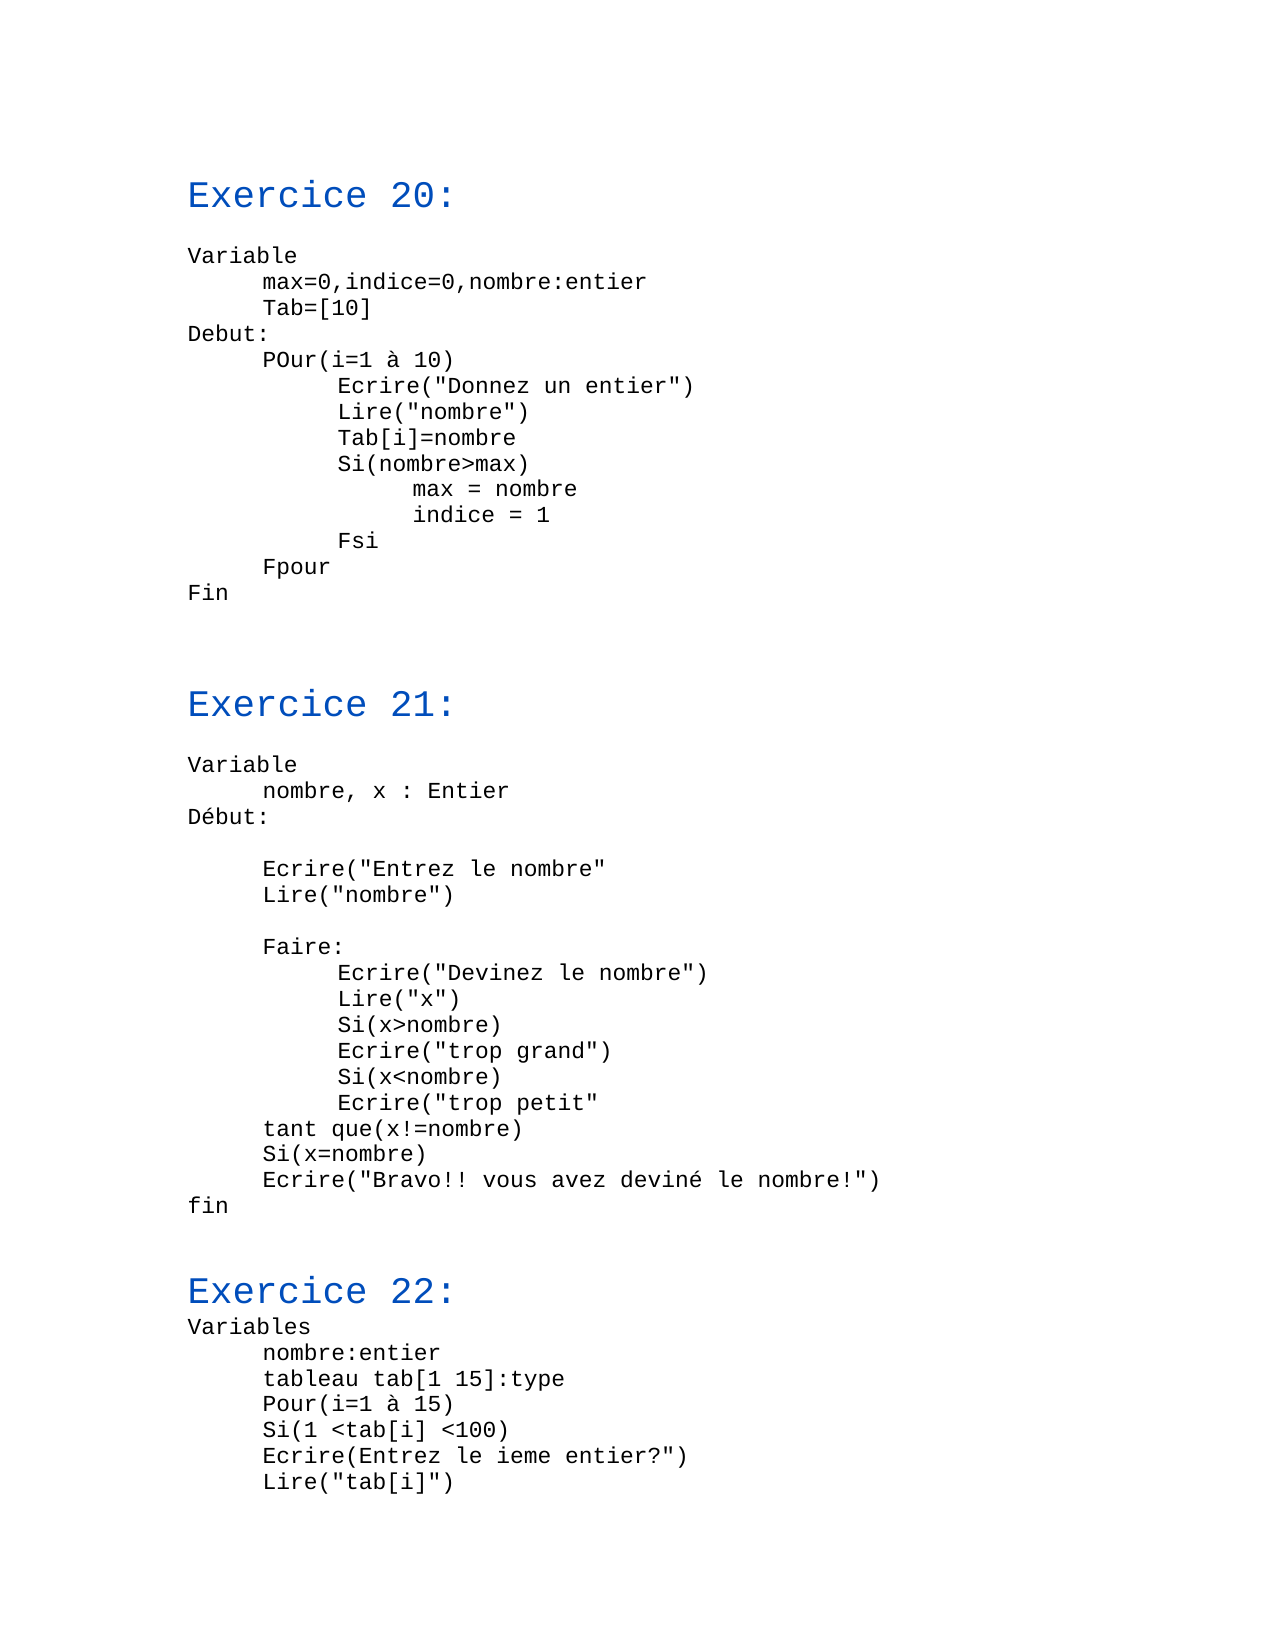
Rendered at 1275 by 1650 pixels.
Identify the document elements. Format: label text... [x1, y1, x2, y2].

text Fsi [262, 530, 1087, 556]
text Fpour [262, 556, 1087, 582]
text indice = 1 [262, 504, 1087, 530]
text nombre:entier [187, 1341, 1087, 1367]
text Ecrire("Entrez le nombre" [187, 857, 1087, 883]
text Si(x>nombre) [187, 1013, 1087, 1039]
text tableau tab[1 15]:type [187, 1367, 1087, 1393]
text Ecrire("Bravo!! vous avez deviné le nombre!") [187, 1169, 1087, 1195]
text Si(nombre>max) [262, 452, 1087, 478]
text Variable [187, 754, 1087, 780]
text Lire("tab[i]") [187, 1471, 1087, 1497]
text Ecrire("trop petit" [187, 1091, 1087, 1117]
text Tab=[10] [187, 296, 1087, 322]
text Tab[i]=nombre [262, 426, 1087, 452]
text Exercice 20: [187, 176, 1087, 218]
text nombre, x : Entier [187, 780, 1087, 806]
text max = nombre [262, 478, 1087, 504]
text Ecrire(Entrez le ieme entier?") [187, 1445, 1087, 1471]
text Faire: [187, 935, 1087, 961]
text Variable [187, 244, 1087, 270]
text Début: [187, 806, 1087, 832]
text Exercice 21: [187, 685, 1087, 728]
text Ecrire("Donnez un entier") [262, 374, 1087, 400]
text Variables [187, 1315, 1087, 1341]
text fin [187, 1195, 1087, 1221]
text Ecrire("Devinez le nombre") [187, 961, 1087, 987]
text Debut: [187, 322, 1087, 348]
text Lire("nombre") [187, 883, 1087, 909]
text Pour(i=1 à 15) [187, 1393, 1087, 1419]
text Lire("nombre") [262, 400, 1087, 426]
text Fin [187, 582, 1087, 607]
text Lire("x") [187, 987, 1087, 1013]
text Si(x=nombre) [187, 1143, 1087, 1169]
text Si(1 <tab[i] <100) [187, 1419, 1087, 1445]
text Si(x<nombre) [187, 1065, 1087, 1091]
text POur(i=1 à 10) [262, 348, 1087, 374]
text max=0,indice=0,nombre:entier [187, 270, 1087, 296]
text Exercice 22: [187, 1272, 1087, 1315]
text Ecrire("trop grand") [187, 1039, 1087, 1065]
text tant que(x!=nombre) [187, 1117, 1087, 1143]
